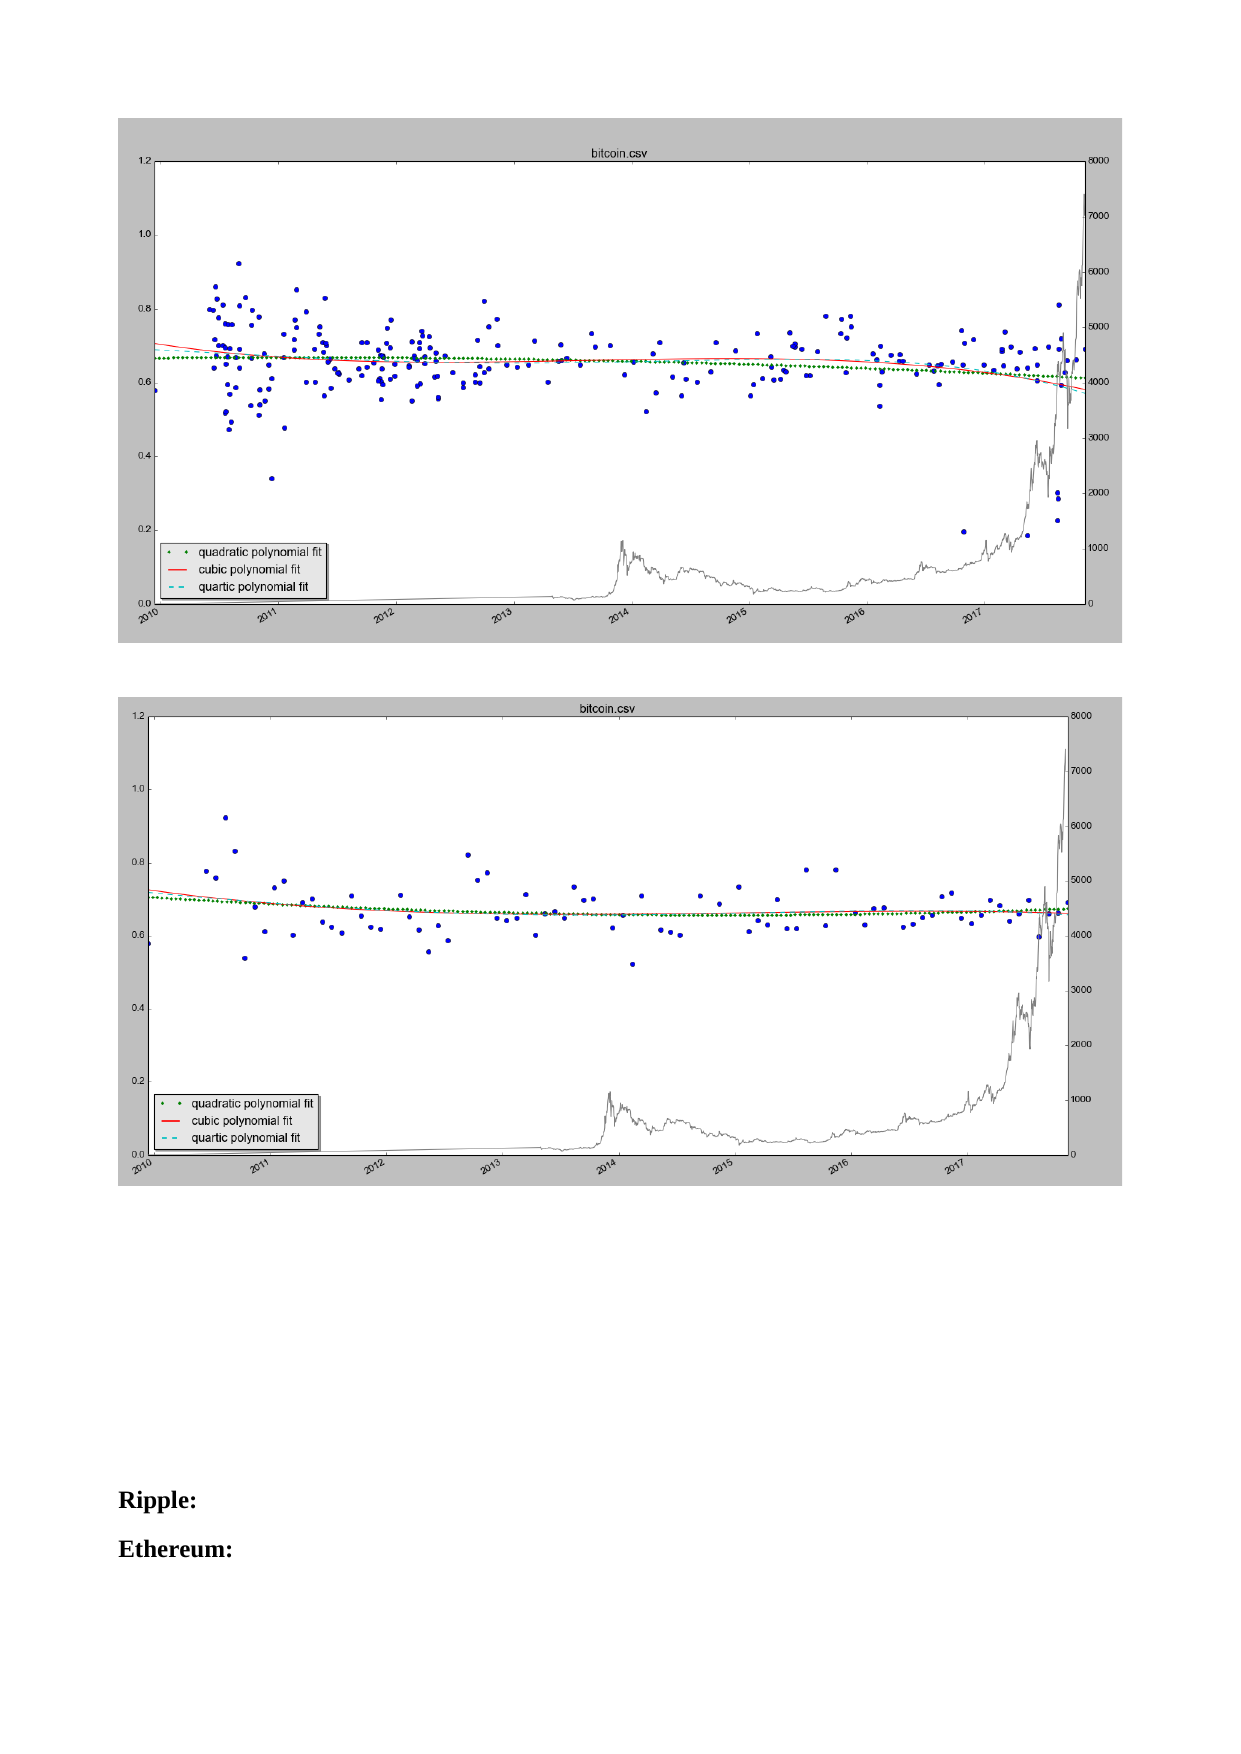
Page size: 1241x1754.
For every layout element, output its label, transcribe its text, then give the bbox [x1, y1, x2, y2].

text Ripple: [118, 1485, 1122, 1514]
text Ethereum: [118, 1534, 1122, 1563]
picture [118, 118, 1123, 643]
picture [118, 697, 1123, 1186]
